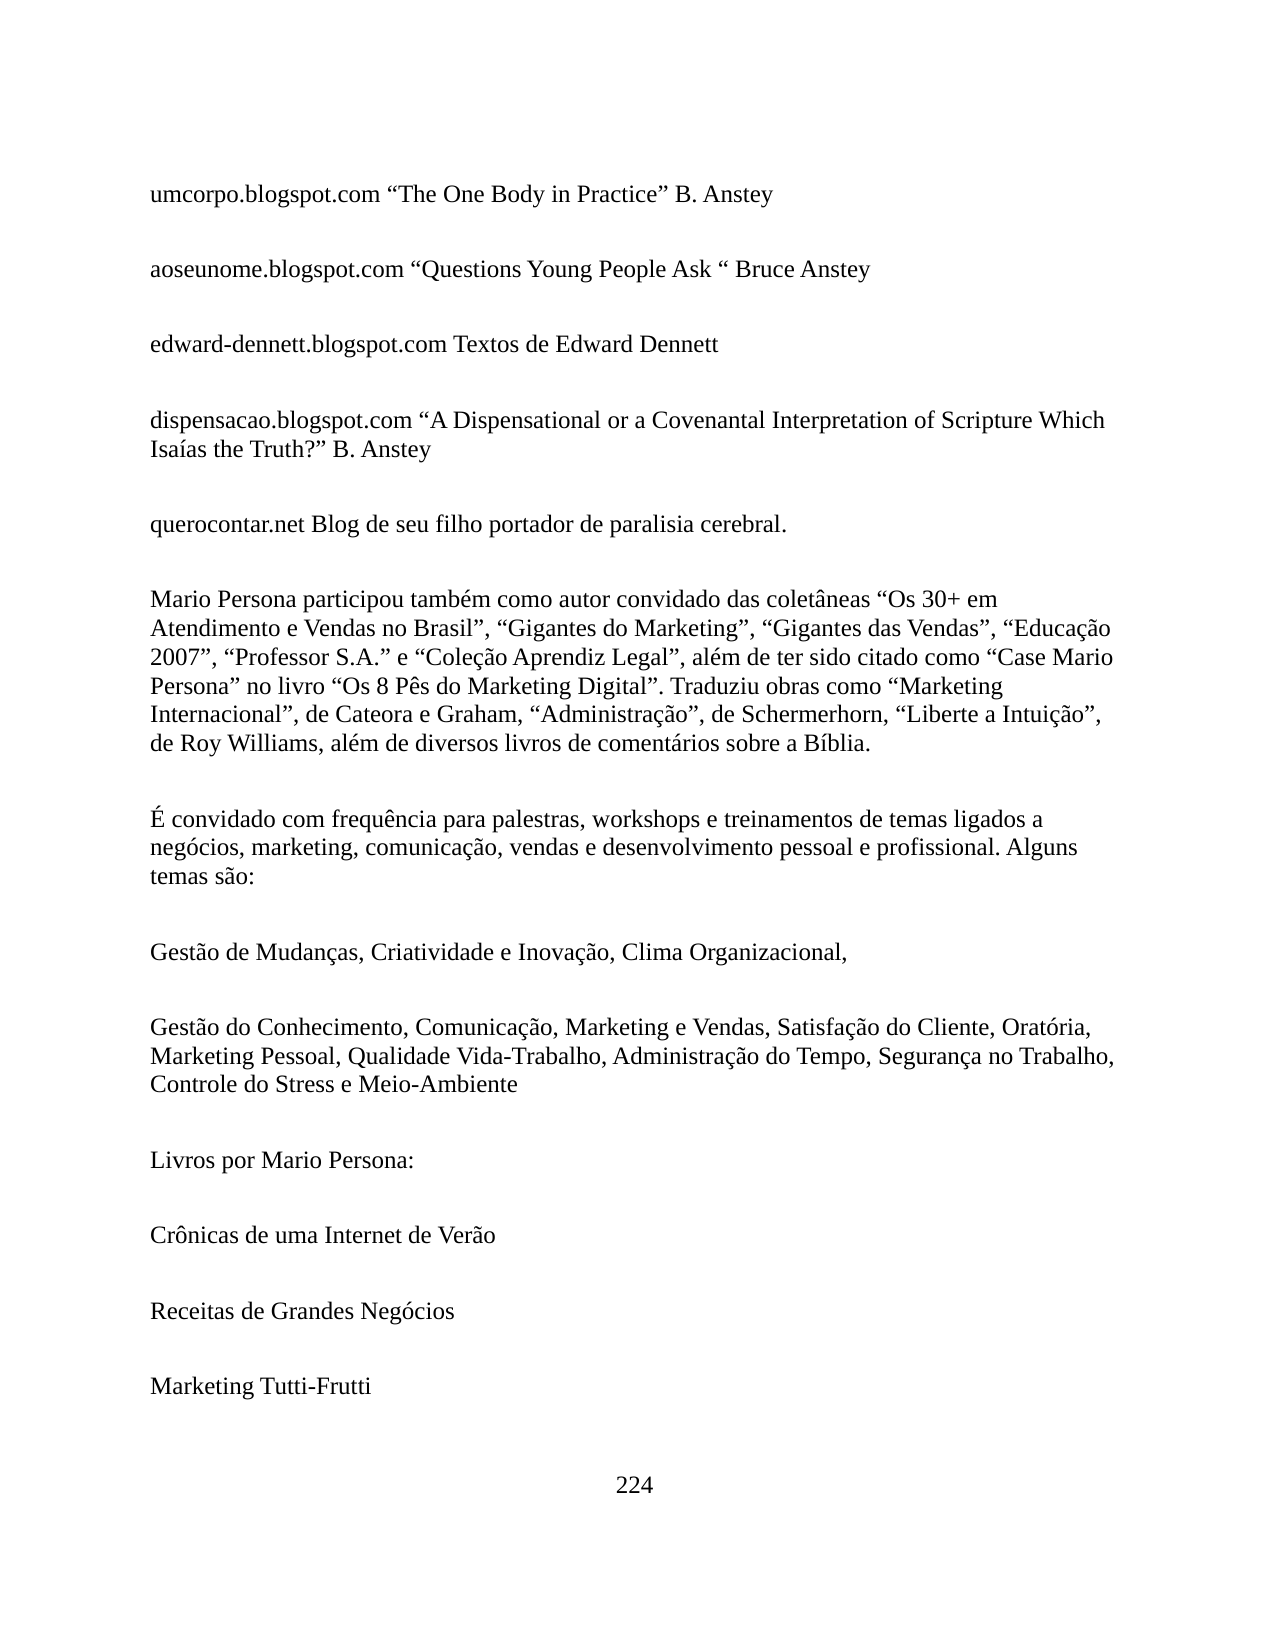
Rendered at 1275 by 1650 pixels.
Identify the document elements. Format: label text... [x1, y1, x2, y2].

text Marketing Tutti-Frutti [150, 1342, 1125, 1400]
text edward-dennett.blogspot.com Textos de Edward Dennett [150, 301, 1125, 358]
text Mario Persona participou também como autor convidado das coletâneas “Os 30+ em Atendimento e Vendas no Brasil”, “Gigantes do Marketing”, “Gigantes das Vendas”, “Educação 2007”, “Professor S.A.” e “Coleção Aprendiz Legal”, além de ter sido citado como “Case Mario Persona” no livro “Os 8 Pês do Marketing Digital”. Traduziu obras como “Marketing Internacional”, de Cateora e Graham, “Administração”, de Schermerhorn, “Liberte a Intuição”, de Roy Williams, além de diversos livros de comentários sobre a Bíblia. [150, 556, 1125, 757]
text dispensacao.blogspot.com “A Dispensational or a Covenantal Interpretation of Scripture Which Isaías the Truth?” B. Anstey [150, 376, 1125, 462]
text Crônicas de uma Internet de Verão [150, 1192, 1125, 1249]
text Gestão de Mudanças, Criatividade e Inovação, Clima Organizacional, [150, 908, 1125, 965]
text Livros por Mario Persona: [150, 1116, 1125, 1174]
text aoseunome.blogspot.com “Questions Young People Ask “ Bruce Anstey [150, 225, 1125, 283]
text querocontar.net Blog de seu filho portador de paralisia cerebral. [150, 480, 1125, 538]
text Gestão do Conhecimento, Comunicação, Marketing e Vendas, Satisfação do Cliente, Oratória, Marketing Pessoal, Qualidade Vida-Trabalho, Administração do Tempo, Segurança no Trabalho, Controle do Stress e Meio-Ambiente [150, 983, 1125, 1098]
text umcorpo.blogspot.com “The One Body in Practice” B. Anstey [150, 150, 1125, 207]
text Receitas de Grandes Negócios [150, 1267, 1125, 1324]
text É convidado com frequência para palestras, workshops e treinamentos de temas ligados a negócios, marketing, comunicação, vendas e desenvolvimento pessoal e profissional. Alguns temas são: [150, 775, 1125, 890]
